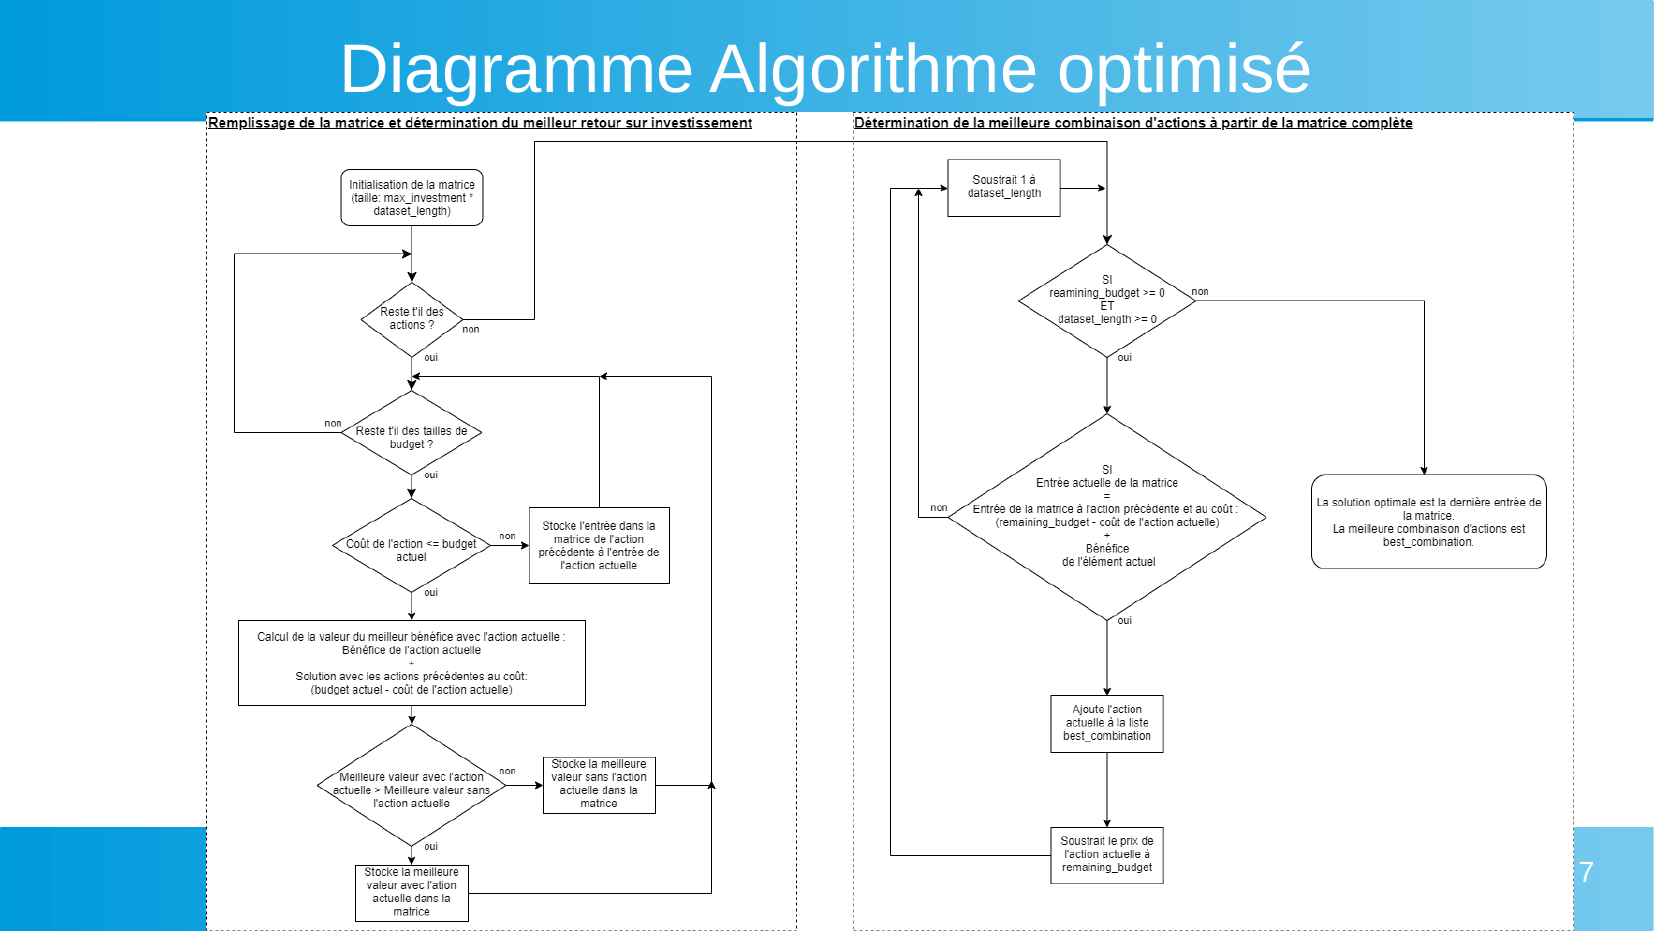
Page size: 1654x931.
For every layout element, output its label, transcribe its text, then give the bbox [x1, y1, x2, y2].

title Diagramme Algorithme optimisé [59, 29, 1595, 108]
picture [206, 112, 1574, 931]
